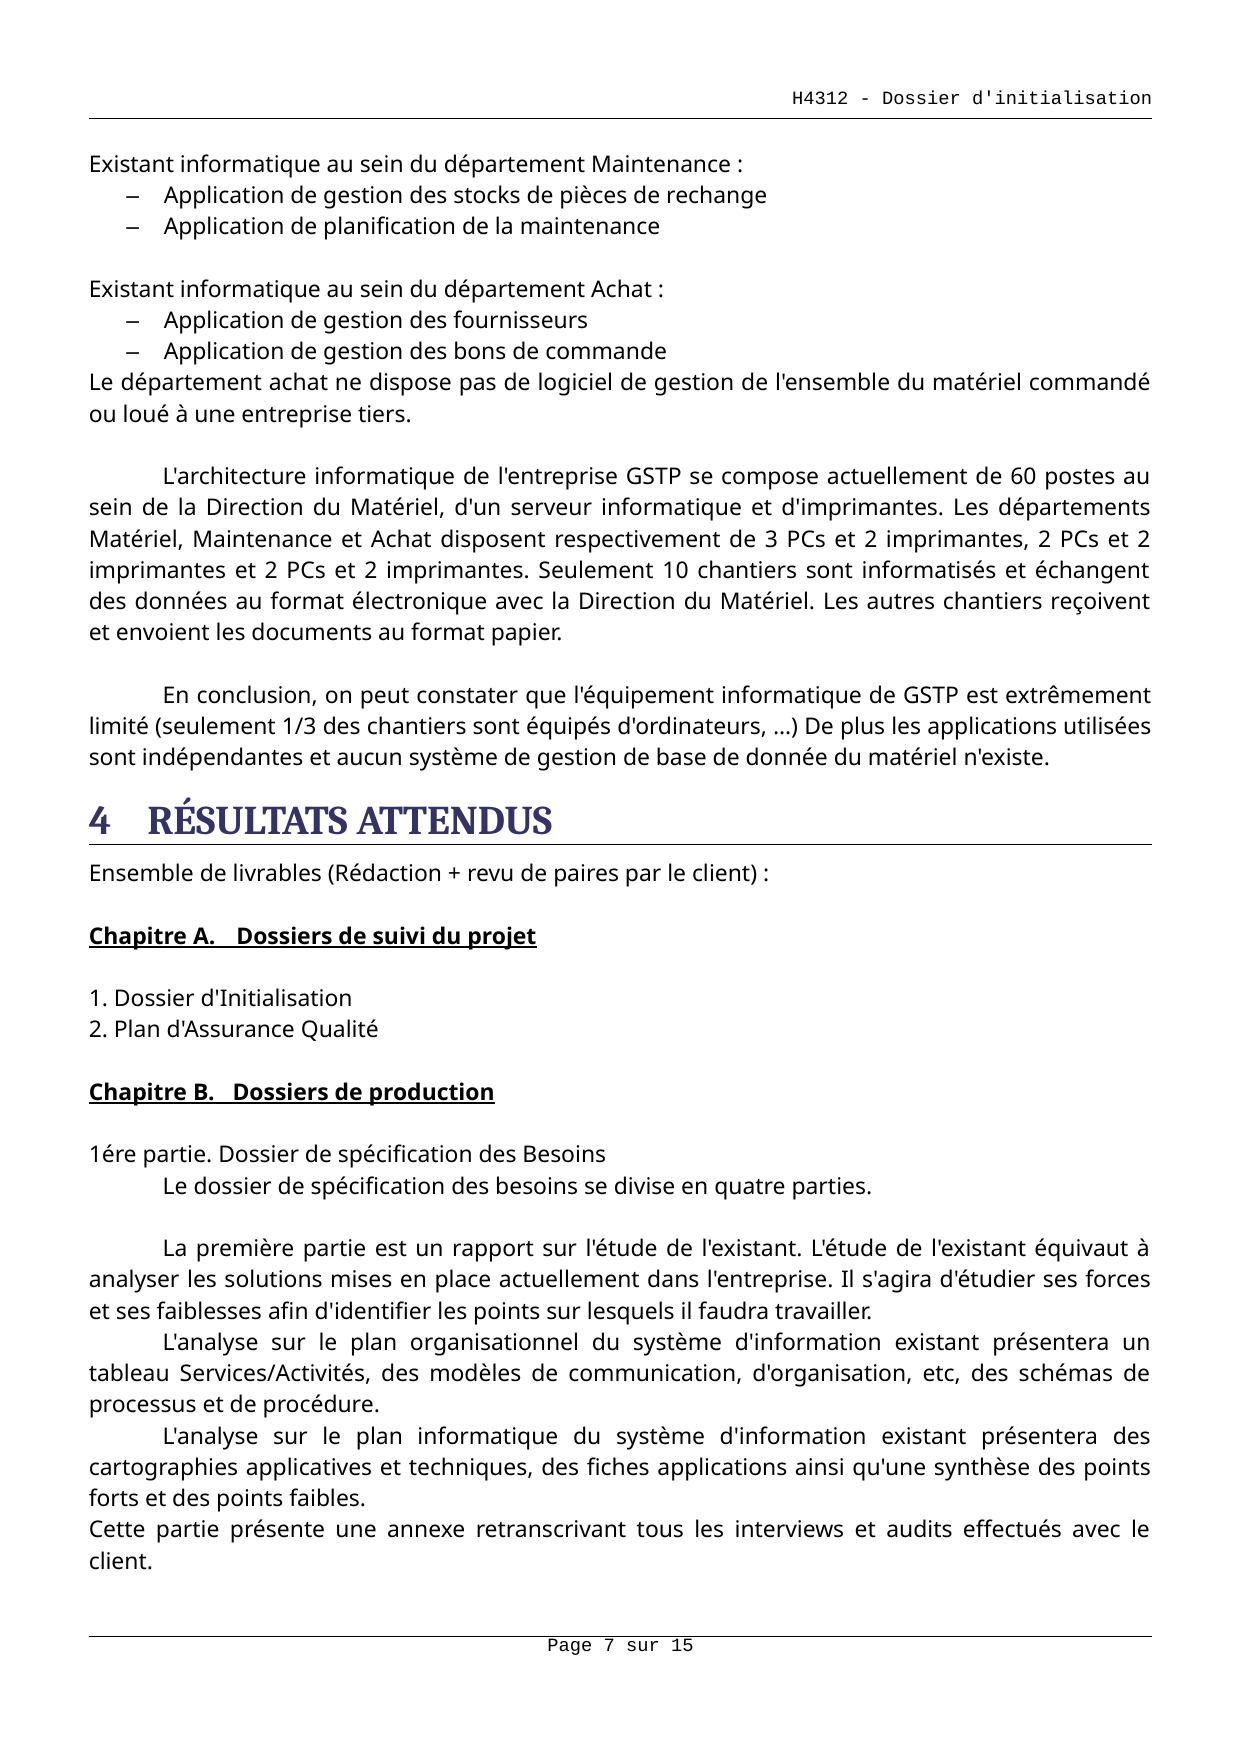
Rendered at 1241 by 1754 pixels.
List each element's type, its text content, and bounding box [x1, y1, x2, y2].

subtitle Résultats attendus [88, 797, 1152, 844]
text Cette partie présente une annexe retranscrivant tous les interviews et audits effectués avec le client. [88, 1513, 1152, 1576]
text L'analyse sur le plan organisationnel du système d'information existant présentera un tableau Services/Activités, des modèles de communication, d'organisation, etc, des schémas de processus et de procédure. [88, 1326, 1152, 1419]
text 2. Plan d'Assurance Qualité [88, 1013, 1152, 1044]
text 1ére partie. Dossier de spécification des Besoins [88, 1138, 1152, 1169]
text L'architecture informatique de l'entreprise GSTP se compose actuellement de 60 postes au sein de la Direction du Matériel, d'un serveur informatique et d'imprimantes. Les départements Matériel, Maintenance et Achat disposent respectivement de 3 PCs et 2 imprimantes, 2 PCs et 2 imprimantes et 2 PCs et 2 imprimantes. Seulement 10 chantiers sont informatisés et échangent des données au format électronique avec la Direction du Matériel. Les autres chantiers reçoivent et envoient les documents au format papier. [88, 460, 1152, 647]
list Application de planification de la maintenance [126, 210, 1152, 241]
list Application de gestion des fournisseurs [126, 304, 1152, 335]
text 1. Dossier d'Initialisation [88, 982, 1152, 1013]
text La première partie est un rapport sur l'étude de l'existant. L'étude de l'existant équivaut à analyser les solutions mises en place actuellement dans l'entreprise. Il s'agira d'étudier ses forces et ses faiblesses afin d'identifier les points sur lesquels il faudra travailler. [88, 1232, 1152, 1326]
text Chapitre A. Dossiers de suivi du projet [88, 919, 1152, 951]
text Le dossier de spécification des besoins se divise en quatre parties. [88, 1169, 1152, 1201]
list Application de gestion des bons de commande [126, 335, 1152, 366]
text Ensemble de livrables (Rédaction + revu de paires par le client) : [88, 857, 1152, 888]
list Application de gestion des stocks de pièces de rechange [126, 179, 1152, 210]
text Existant informatique au sein du département Maintenance : [88, 147, 1152, 179]
text En conclusion, on peut constater que l'équipement informatique de GSTP est extrêmement limité (seulement 1/3 des chantiers sont équipés d'ordinateurs, …) De plus les applications utilisées sont indépendantes et aucun système de gestion de base de donnée du matériel n'existe. [88, 679, 1152, 772]
text Le département achat ne dispose pas de logiciel de gestion de l'ensemble du matériel commandé ou loué à une entreprise tiers. [88, 366, 1152, 429]
text L'analyse sur le plan informatique du système d'information existant présentera des cartographies applicatives et techniques, des fiches applications ainsi qu'une synthèse des points forts et des points faibles. [88, 1419, 1152, 1513]
text Existant informatique au sein du département Achat : [88, 272, 1152, 304]
text Chapitre B. Dossiers de production [88, 1076, 1152, 1107]
